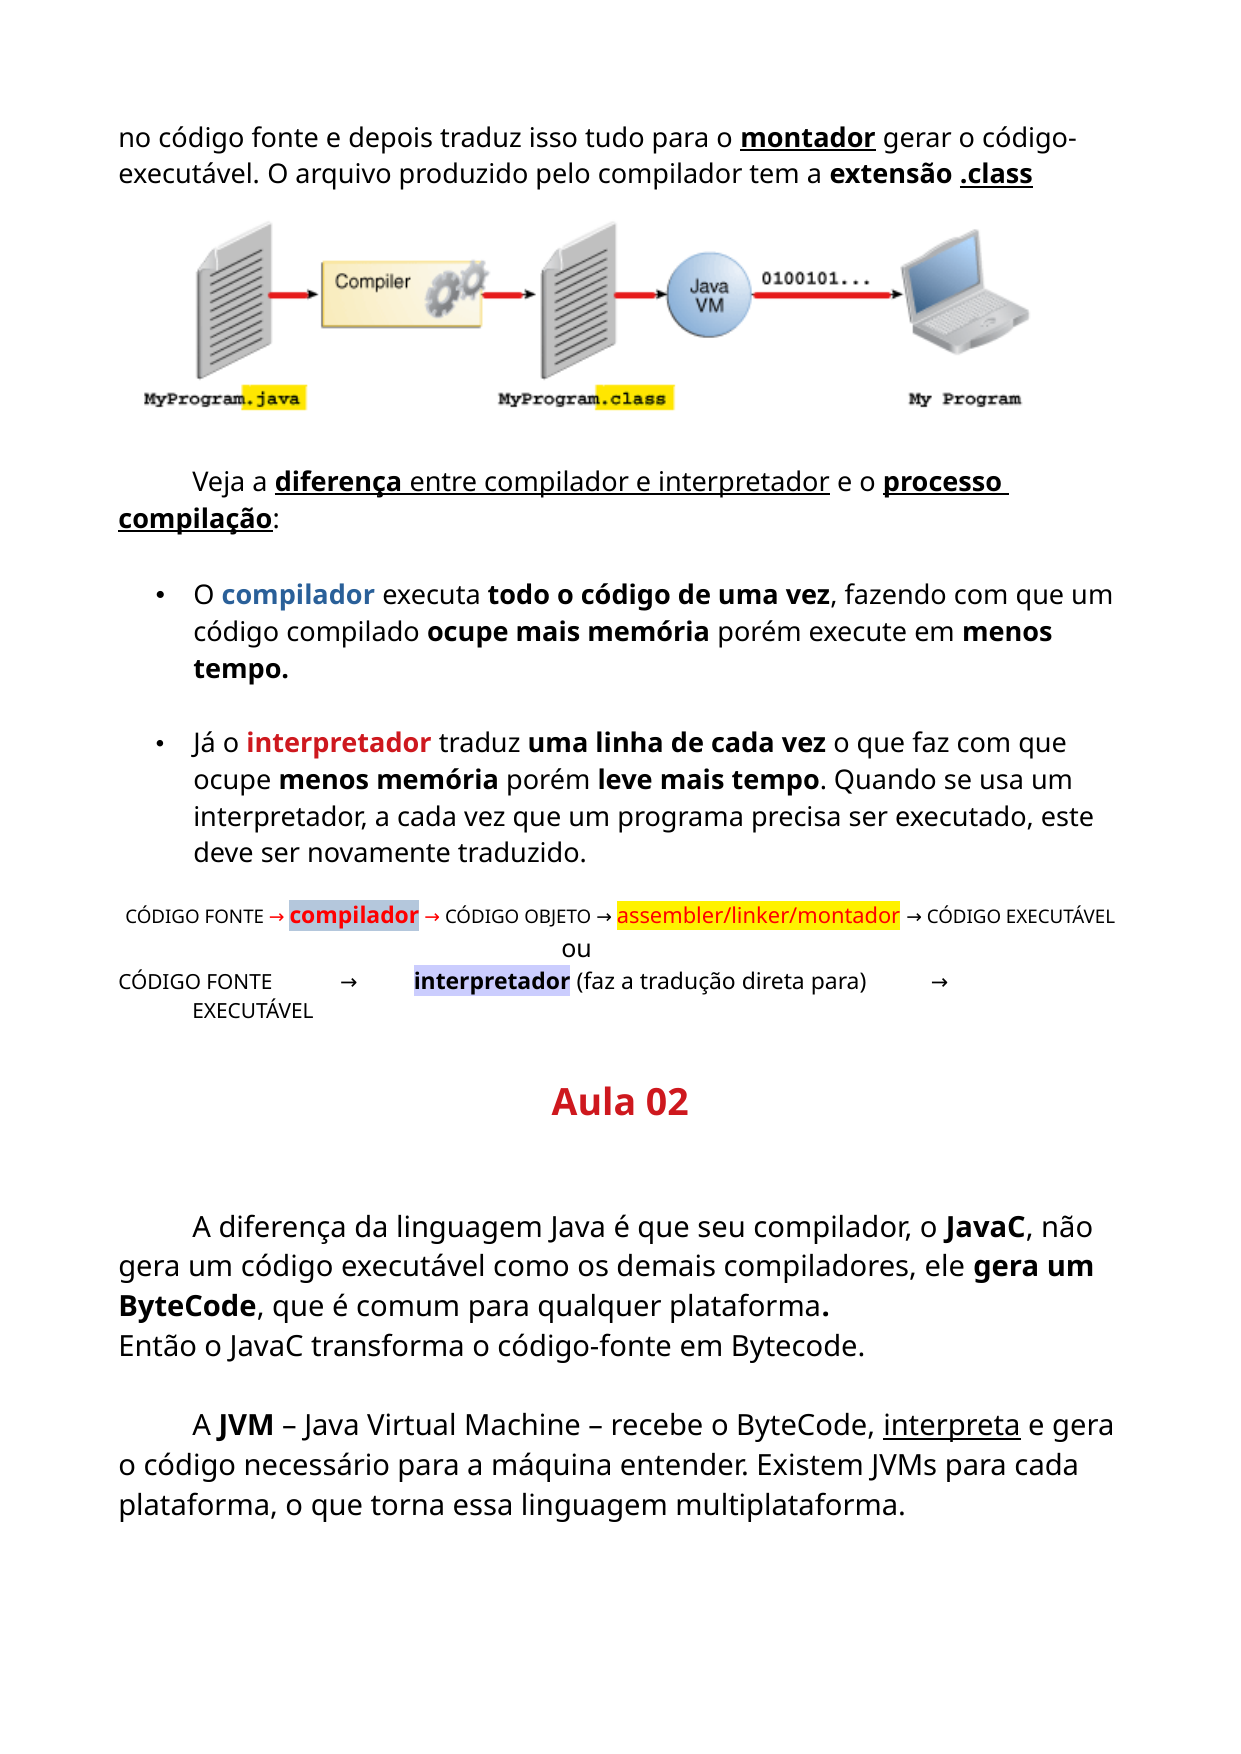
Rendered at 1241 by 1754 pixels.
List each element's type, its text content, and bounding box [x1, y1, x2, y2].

text ou CÓDIGO FONTE → interpretador (faz a tradução direta para) → EXECUTÁVEL [118, 931, 1122, 1024]
text Aula 02 [118, 1076, 1122, 1127]
text A JVM – Java Virtual Machine – recebe o ByteCode, interpreta e gera o código necessário para a máquina entender. Existem JVMs para cada plataforma, o que torna essa linguagem multiplataforma. [118, 1404, 1122, 1523]
text Veja a diferença entre compilador e interpretador e o processo compilação: [118, 462, 1122, 576]
text A diferença da linguagem Java é que seu compilador, o JavaC, não gera um código executável como os demais compiladores, ele gera um ByteCode, que é comum para qualquer plataforma. [118, 1206, 1122, 1325]
text CÓDIGO FONTE → compilador → CÓDIGO OBJETO → assembler/linker/montador → CÓDIGO EXECUTÁVEL [118, 899, 1122, 931]
text Então o JavaC transforma o código-fonte em Bytecode. [118, 1325, 1122, 1365]
text no código fonte e depois traduz isso tudo para o montador gerar o código-executável. O arquivo produzido pelo compilador tem a extensão .class [118, 118, 1122, 192]
list O compilador executa todo o código de uma vez, fazendo com que um código compilado ocupe mais memória porém execute em menos tempo. [156, 576, 1122, 723]
picture [118, 206, 1053, 426]
list Já o interpretador traduz uma linha de cada vez o que faz com que ocupe menos memória porém leve mais tempo. Quando se usa um interpretador, a cada vez que um programa precisa ser executado, este deve ser novamente traduzido. [156, 723, 1122, 899]
